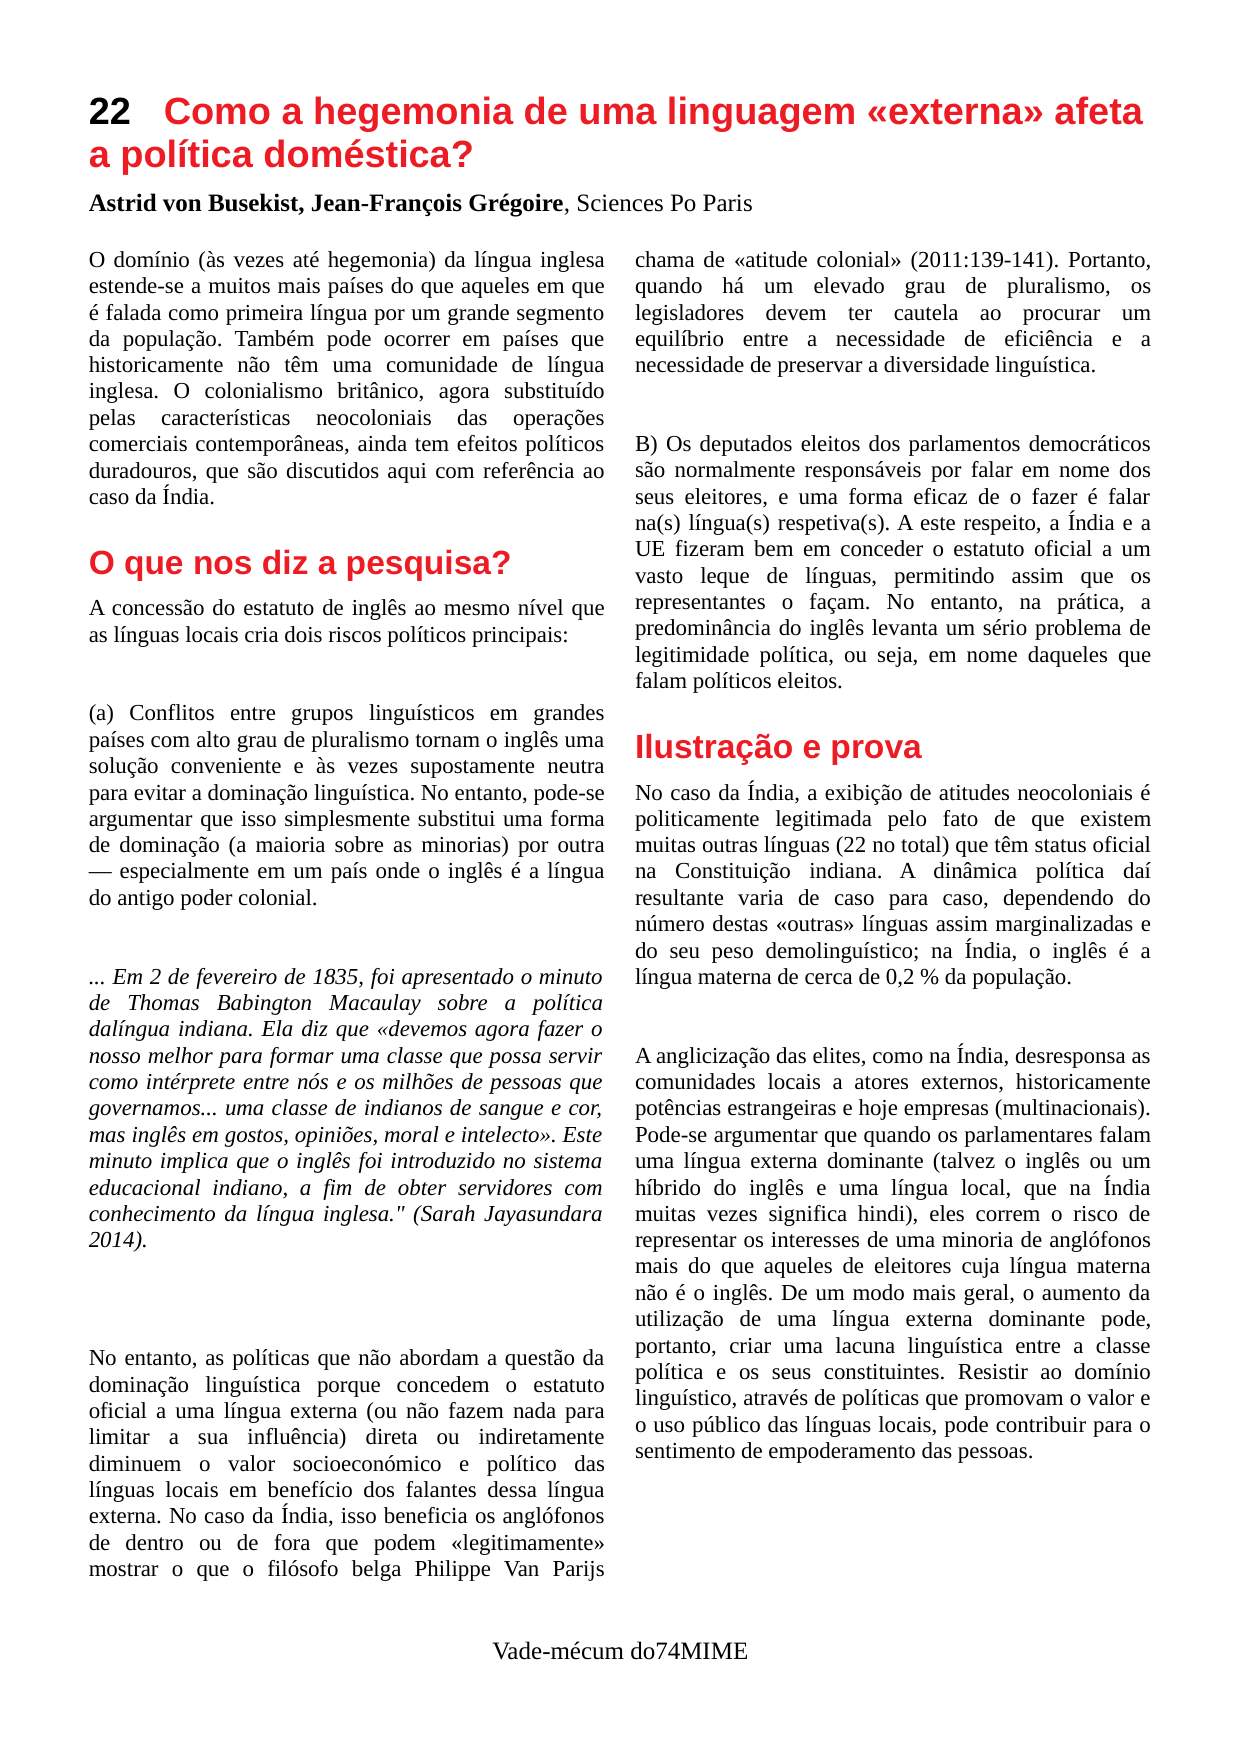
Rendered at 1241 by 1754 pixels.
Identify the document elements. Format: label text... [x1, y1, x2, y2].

text No caso da Índia, a exibição de atitudes neocoloniais é politicamente legitimada pelo fato de que existem muitas outras línguas (22 no total) que têm status oficial na Constituição indiana. A dinâmica política daí resultante varia de caso para caso, dependendo do número destas «outras» línguas assim marginalizadas e do seu peso demolinguístico; na Índia, o inglês é a língua materna de cerca de 0,2 % da população. [635, 778, 1152, 989]
subtitle Ilustração e prova [635, 727, 1152, 766]
subtitle Como a hegemonia de uma linguagem «externa» afeta a política doméstica? [88, 88, 1152, 176]
text A concessão do estatuto de inglês ao mesmo nível que as línguas locais cria dois riscos políticos principais: [88, 594, 605, 647]
text No entanto, as políticas que não abordam a questão da dominação linguística porque concedem o estatuto oficial a uma língua externa (ou não fazem nada para limitar a sua influência) direta ou indiretamente diminuem o valor socioeconómico e político das línguas locais em benefício dos falantes dessa língua externa. No caso da Índia, isso beneficia os anglófonos de dentro ou de fora que podem «legitimamente» mostrar o que o filósofo belga Philippe Van Parijs [88, 1344, 605, 1582]
text A anglicização das elites, como na Índia, desresponsa as comunidades locais a atores externos, historicamente potências estrangeiras e hoje empresas (multinacionais). Pode-se argumentar que quando os parlamentares falam uma língua externa dominante (talvez o inglês ou um híbrido do inglês e uma língua local, que na Índia muitas vezes significa hindi), eles correm o risco de representar os interesses de uma minoria de anglófonos mais do que aqueles de eleitores cuja língua materna não é o inglês. De um modo mais geral, o aumento da utilização de uma língua externa dominante pode, portanto, criar uma lacuna linguística entre a classe política e os seus constituintes. Resistir ao domínio linguístico, através de políticas que promovam o valor e o uso público das línguas locais, pode contribuir para o sentimento de empoderamento das pessoas. [635, 1042, 1152, 1463]
text (a) Conflitos entre grupos linguísticos em grandes países com alto grau de pluralismo tornam o inglês uma solução conveniente e às vezes supostamente neutra para evitar a dominação linguística. No entanto, pode-se argumentar que isso simplesmente substitui uma forma de dominação (a maioria sobre as minorias) por outra — especialmente em um país onde o inglês é a língua do antigo poder colonial. [88, 699, 605, 910]
text B) Os deputados eleitos dos parlamentos democráticos são normalmente responsáveis por falar em nome dos seus eleitores, e uma forma eficaz de o fazer é falar na(s) língua(s) respetiva(s). A este respeito, a Índia e a UE fizeram bem em conceder o estatuto oficial a um vasto leque de línguas, permitindo assim que os representantes o façam. No entanto, na prática, a predominância do inglês levanta um sério problema de legitimidade política, ou seja, em nome daqueles que falam políticos eleitos. [635, 430, 1152, 693]
subtitle O que nos diz a pesquisa? [88, 543, 605, 582]
text O domínio (às vezes até hegemonia) da língua inglesa estende-se a muitos mais países do que aqueles em que é falada como primeira língua por um grande segmento da população. Também pode ocorrer em países que historicamente não têm uma comunidade de língua inglesa. O colonialismo britânico, agora substituído pelas características neocoloniais das operações comerciais contemporâneas, ainda tem efeitos políticos duradouros, que são discutidos aqui com referência ao caso da Índia. [88, 246, 605, 509]
text ... Em 2 de fevereiro de 1835, foi apresentado o minuto de Thomas Babington Macaulay sobre a política dalíngua indiana. Ela diz que «devemos agora fazer o nosso melhor para formar uma classe que possa servir como intérprete entre nós e os milhões de pessoas que governamos... uma classe de indianos de sangue e cor, mas inglês em gostos, opiniões, moral e intelecto». Este minuto implica que o inglês foi introduzido no sistema educacional indiano, a fim de obter servidores com conhecimento da língua inglesa." (Sarah Jayasundara 2014). [88, 963, 605, 1253]
text Astrid von Busekist, Jean-François Grégoire, Sciences Po Paris [88, 188, 1152, 217]
text chama de «atitude colonial» (2011:139-141). Portanto, quando há um elevado grau de pluralismo, os legisladores devem ter cautela ao procurar um equilíbrio entre a necessidade de eficiência e a necessidade de preservar a diversidade linguística. [635, 246, 1152, 378]
